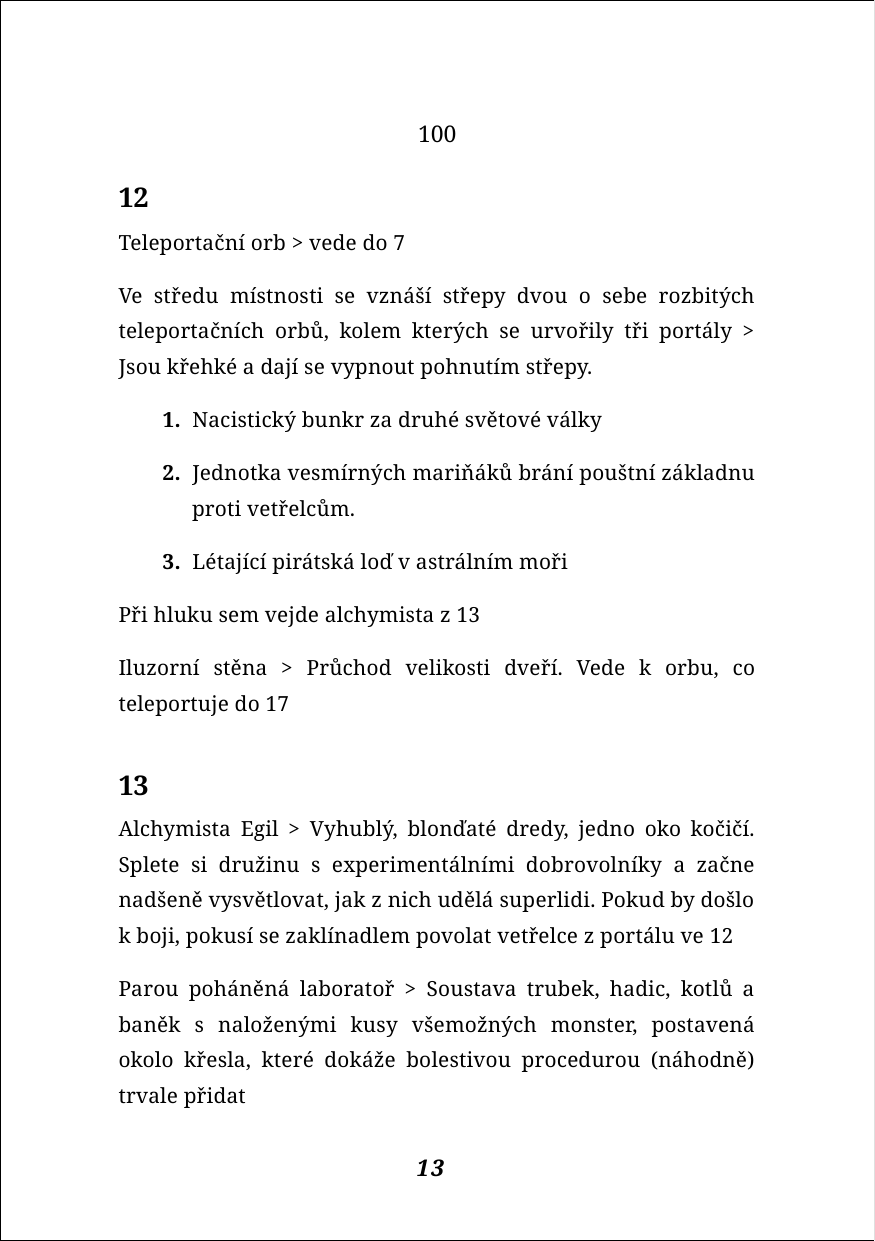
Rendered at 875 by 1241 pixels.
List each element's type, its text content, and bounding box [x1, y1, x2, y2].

text Teleportační orb > vede do 7 [118, 228, 756, 256]
list Jednotka vesmírných mariňáků brání pouštní základnu proti vetřelcům. [162, 458, 756, 522]
text Alchymista Egil > Vyhublý, blonďaté dredy, jedno oko kočičí. Splete si družinu s experimentálními dobrovolníky a začne nadšeně vysvětlovat, jak z nich udělá superlidi. Pokud by došlo k boji, pokusí se zaklínadlem povolat vetřelce z portálu ve 12 [118, 814, 756, 949]
text Iluzorní stěna > Průchod velikosti dveří. Vede k orbu, co teleportuje do 17 [118, 653, 756, 717]
list Nacistický bunkr za druhé světové války [162, 405, 756, 433]
text Parou poháněná laboratoř > Soustava trubek, hadic, kotlů a baněk s naloženými kusy všemožných monster, postavená okolo křesla, které dokáže bolestivou procedurou (náhodně) trvale přidat [118, 974, 756, 1109]
text Při hluku sem vejde alchymista z 13 [118, 600, 756, 629]
subtitle 13 [118, 766, 756, 803]
list Létající pirátská loď v astrálním moři [162, 547, 756, 576]
subtitle 12 [118, 179, 756, 216]
text Ve středu místnosti se vznáší střepy dvou o sebe rozbitých teleportačních orbů, kolem kterých se urvořily tři portály > Jsou křehké a dají se vypnout pohnutím střepy. [118, 281, 756, 380]
